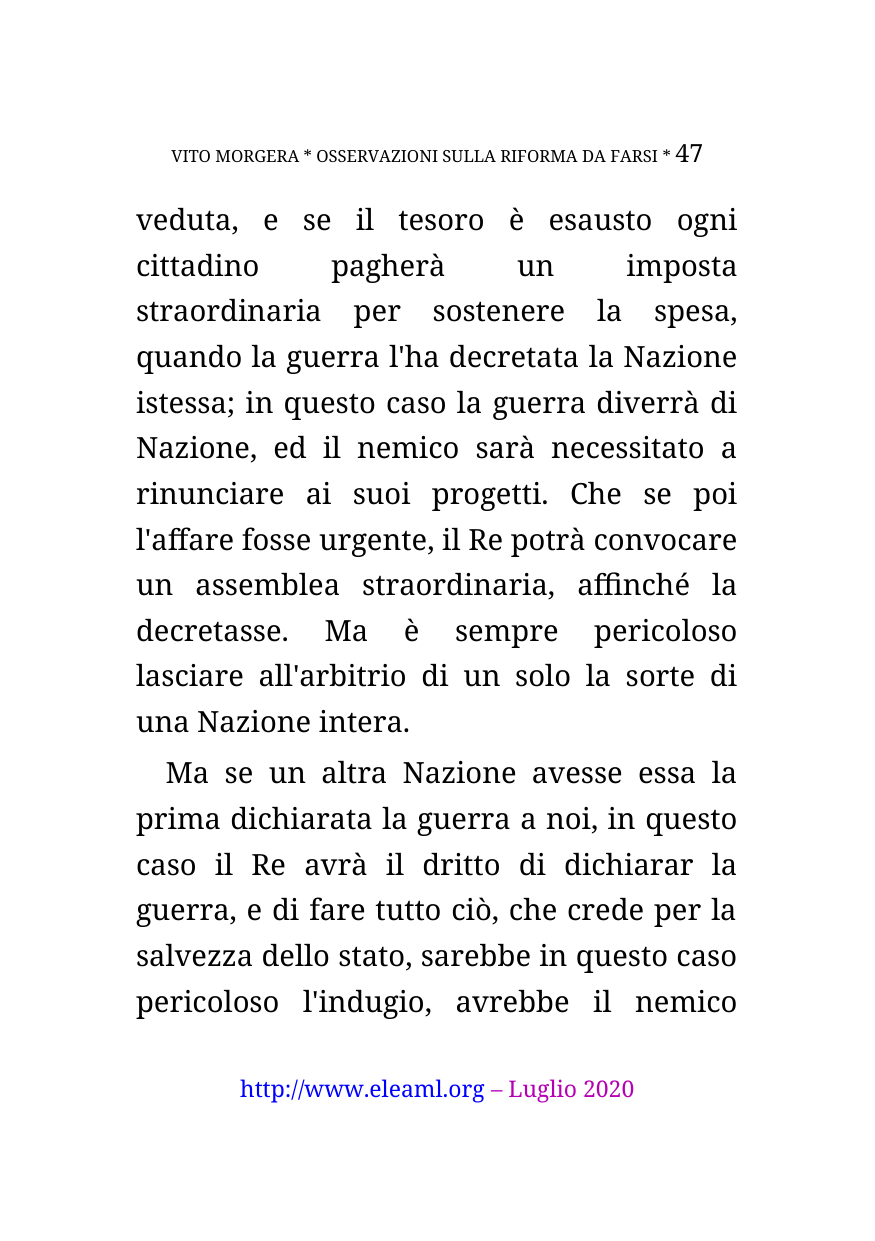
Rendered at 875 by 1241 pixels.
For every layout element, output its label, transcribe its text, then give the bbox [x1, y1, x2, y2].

text veduta, e se il tesoro è esausto ogni cittadino pagherà un imposta straordinaria per sostenere la spesa, quando la guerra l'ha decretata la Nazione istessa; in questo caso la guerra diverrà di Nazione, ed il nemico sarà necessitato a rinunciare ai suoi progetti. Che se poi l'affare fosse urgente, il Re potrà convocare un assemblea straordinaria, affinché la decretasse. Ma è sempre pericoloso lasciare all'arbitrio di un solo la sorte di una Nazione intera. [136, 199, 738, 741]
text Ma se un altra Nazione avesse essa la prima dichiarata la guerra a noi, in questo caso il Re avrà il dritto di dichiarar la guerra, e di fare tutto ciò, che crede per la salvezza dello stato, sarebbe in questo caso pericoloso l'indugio, avrebbe il nemico [136, 753, 738, 1021]
